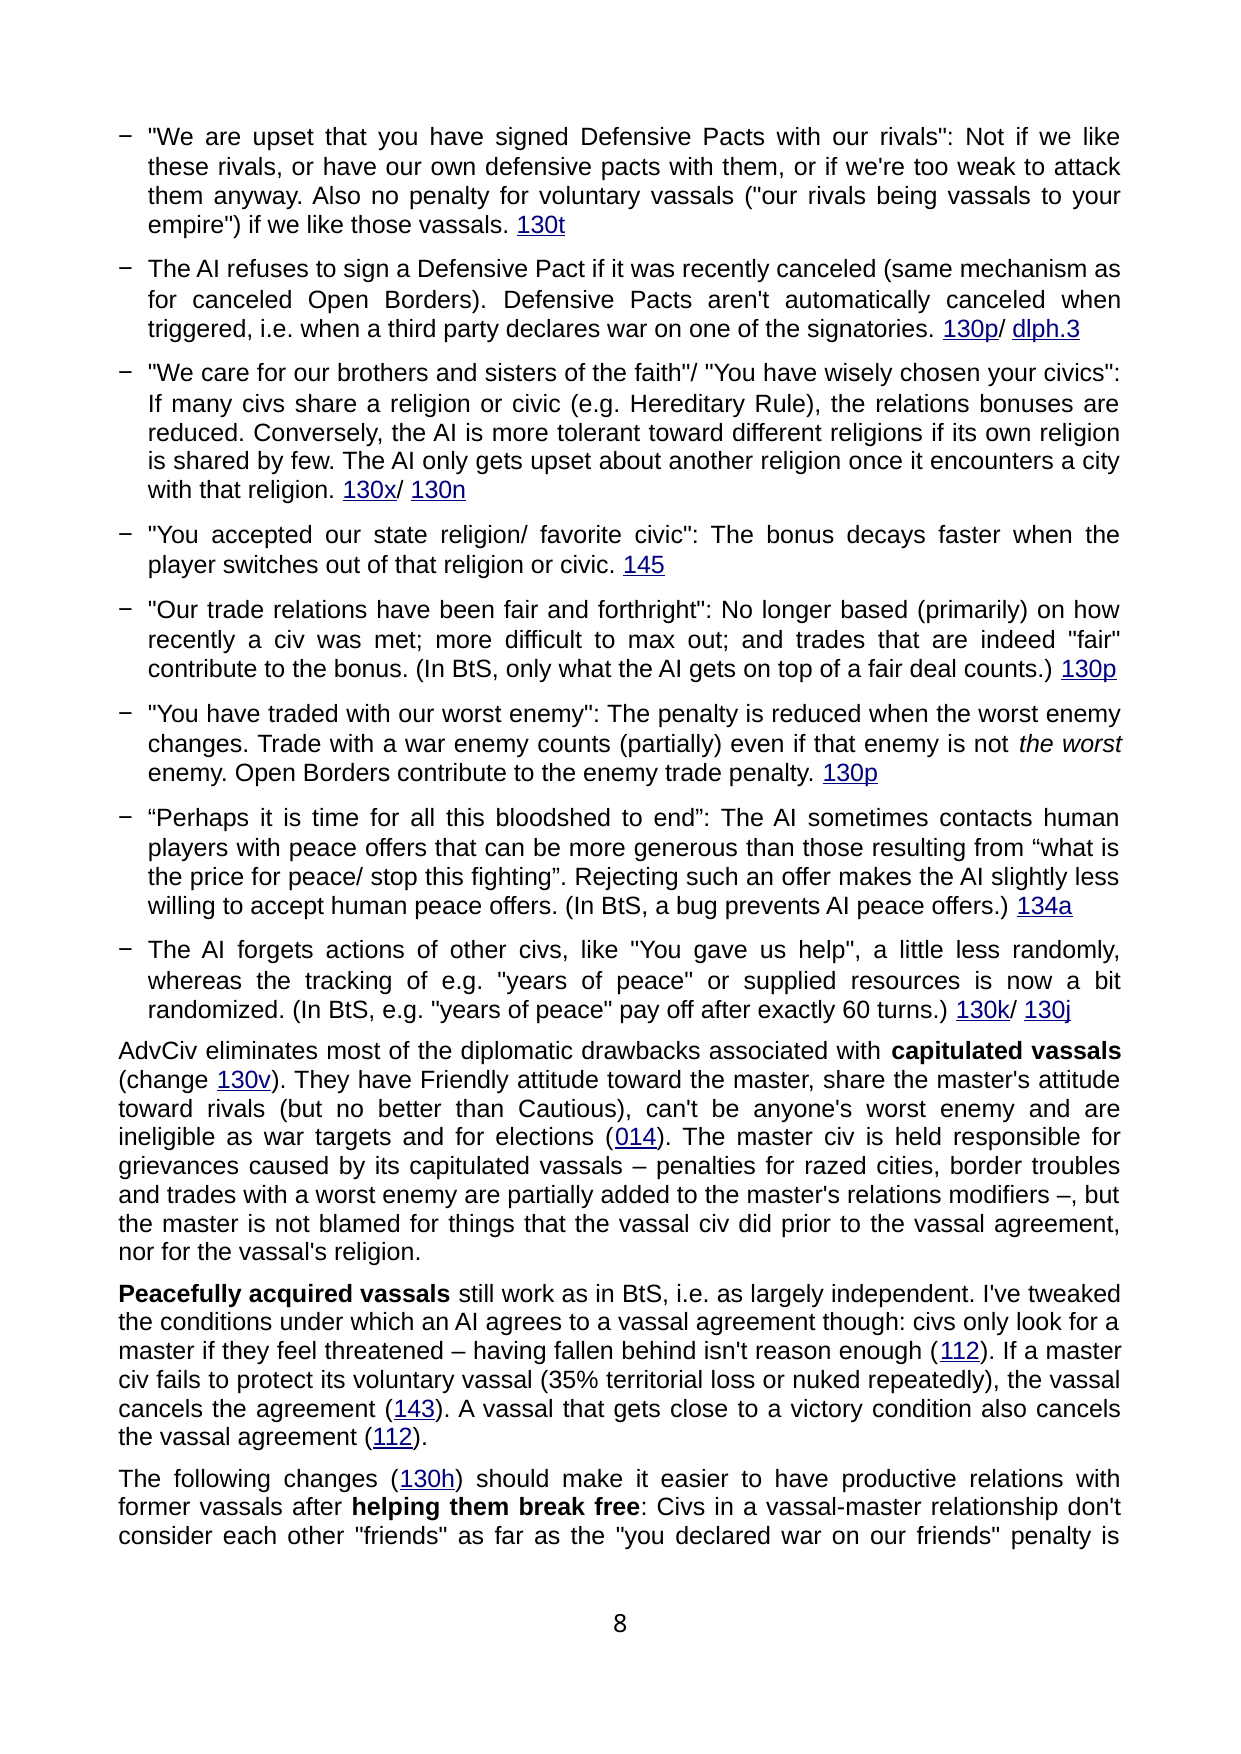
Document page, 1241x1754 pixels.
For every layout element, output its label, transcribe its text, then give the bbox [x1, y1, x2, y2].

list "Our trade relations have been fair and forthright": No longer based (primarily) on how recently a civ was met; more difficult to max out; and trades that are indeed "fair" contribute to the bonus. (In BtS, only what the AI gets on top of a fair deal counts.) 130p [118, 591, 1122, 683]
text Peacefully acquired vassals still work as in BtS, i.e. as largely independent. I've tweaked the conditions under which an AI agrees to a vassal agreement though: civs only look for a master if they feel threatened – having fallen behind isn't reason enough (112). If a master civ fails to protect its voluntary vassal (35% territorial loss or nuked repeatedly), the vassal cancels the agreement (143). A vassal that gets close to a victory condition also cancels the vassal agreement (112). [118, 1278, 1122, 1451]
list "You accepted our state religion/ favorite civic": The bonus decays faster when the player switches out of that religion or civic. 145 [118, 516, 1122, 579]
text The following changes (130h) should make it easier to have productive relations with former vassals after helping them break free: Civs in a vassal-master relationship don't consider each other "friends" as far as the "you declared war on our friends" penalty is [118, 1463, 1122, 1550]
list "We care for our brothers and sisters of the faith"/ "You have wisely chosen your civics": If many civs share a religion or civic (e.g. Hereditary Rule), the relations bonuses are reduced. Conversely, the AI is more tolerant toward different religions if its own religion is shared by few. The AI only gets upset about another religion once it encounters a city with that religion. 130x/ 130n [118, 355, 1122, 504]
text AdvCiv eliminates most of the diplomatic drawbacks associated with capitulated vassals (change 130v). They have Friendly attitude toward the master, share the master's attitude toward rivals (but no better than Cautious), can't be anyone's worst enemy and are ineligible as war targets and for elections (014). The master civ is held responsible for grievances caused by its capitulated vassals – penalties for razed cities, border troubles and trades with a worst enemy are partially added to the master's relations modifiers –, but the master is not blamed for things that the vassal civ did prior to the vassal agreement, nor for the vassal's religion. [118, 1036, 1122, 1266]
list "You have traded with our worst enemy": The penalty is reduced when the worst enemy changes. Trade with a war enemy counts (partially) even if that enemy is not the worst enemy. Open Borders contribute to the enemy trade penalty. 130p [118, 695, 1122, 787]
list "We are upset that you have signed Defensive Pacts with our rivals": Not if we like these rivals, or have our own defensive pacts with them, or if we're too weak to attack them anyway. Also no penalty for voluntary vassals ("our rivals being vassals to your empire") if we like those vassals. 130t [118, 118, 1122, 238]
list “Perhaps it is time for all this bloodshed to end”: The AI sometimes contacts human players with peace offers that can be more generous than those resulting from “what is the price for peace/ stop this fighting”. Rejecting such an offer makes the AI slightly less willing to accept human peace offers. (In BtS, a bug prevents AI peace offers.) 134a [118, 799, 1122, 920]
list The AI refuses to sign a Defensive Pact if it was recently canceled (same mechanism as for canceled Open Borders). Defensive Pacts aren't automatically canceled when triggered, i.e. when a third party declares war on one of the signatories. 130p/ dlph.3 [118, 251, 1122, 342]
list The AI forgets actions of other civs, like "You gave us help", a little less randomly, whereas the tracking of e.g. "years of peace" or supplied resources is now a bit randomized. (In BtS, e.g. "years of peace" pay off after exactly 60 turns.) 130k/ 130j [118, 932, 1122, 1024]
